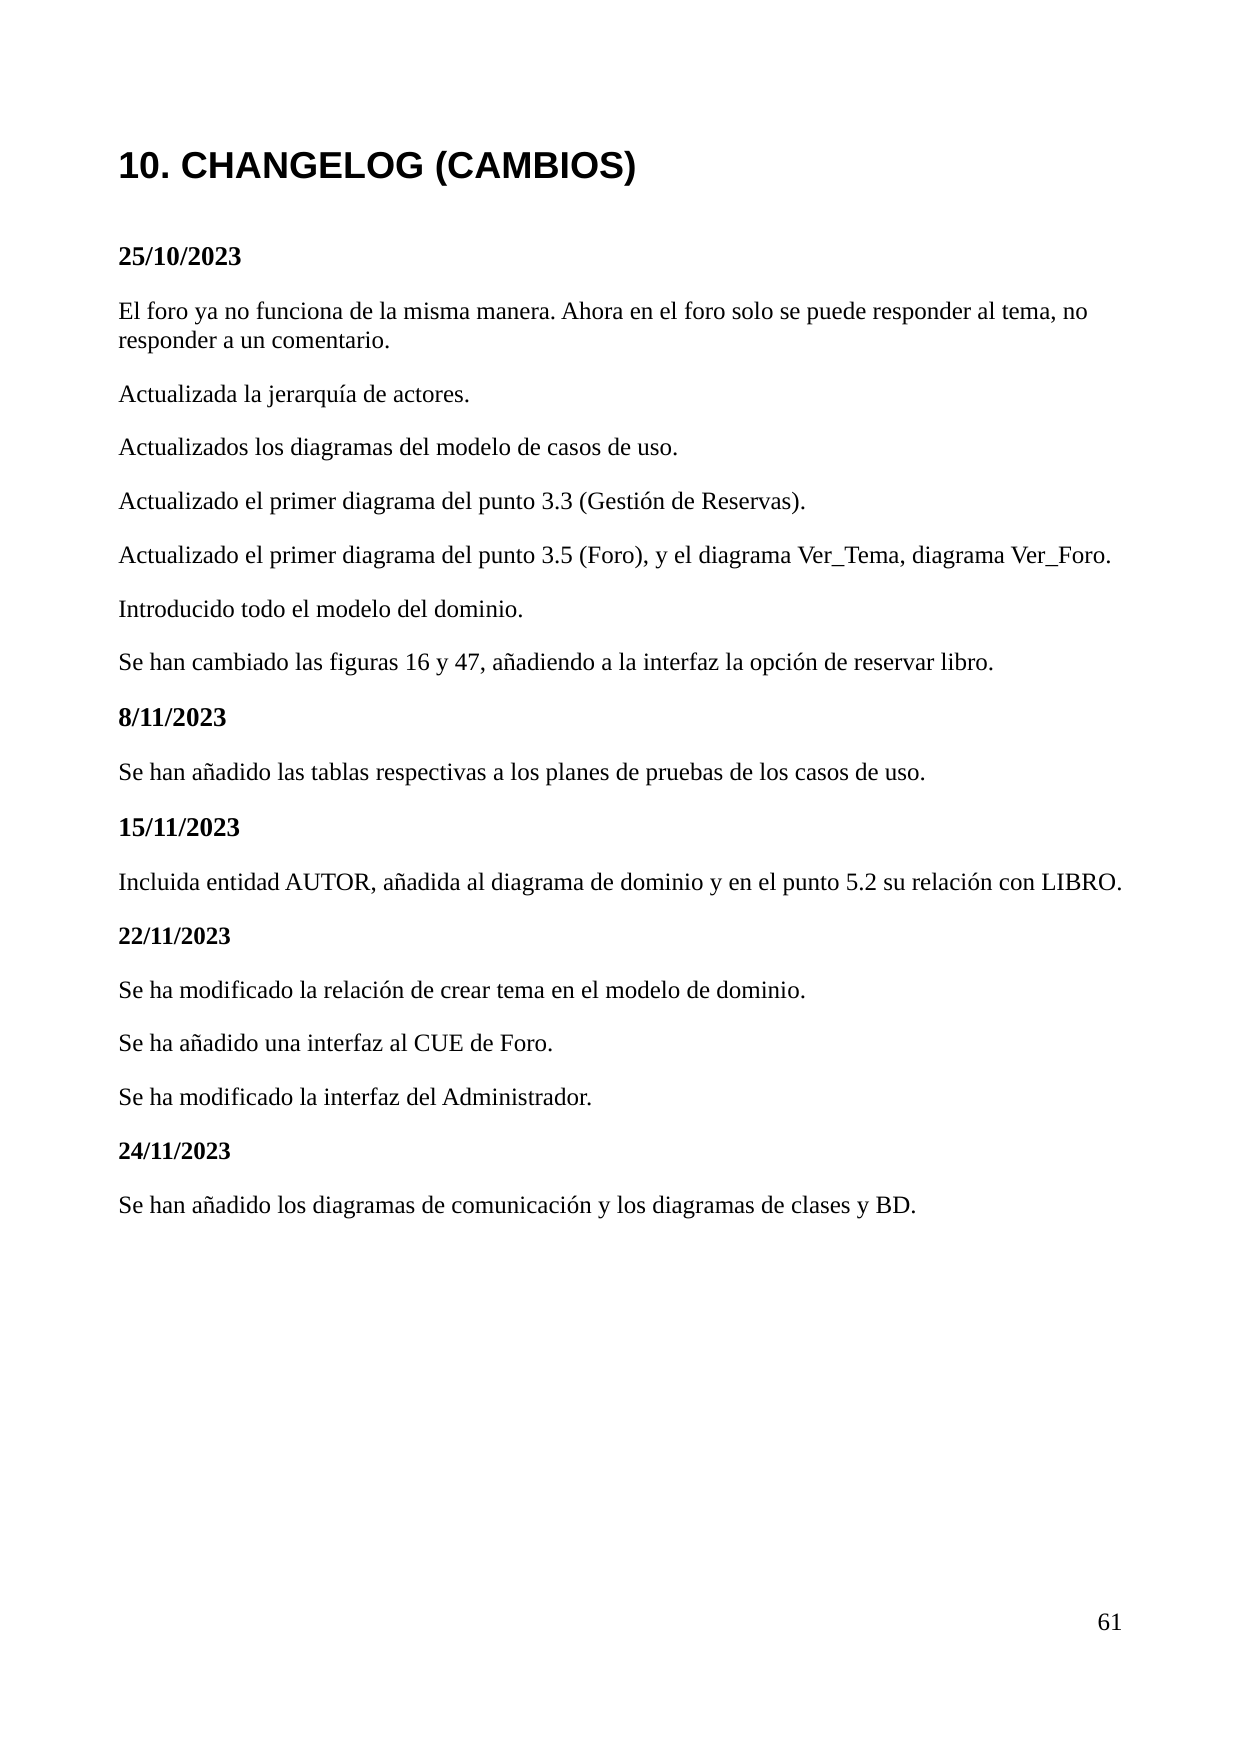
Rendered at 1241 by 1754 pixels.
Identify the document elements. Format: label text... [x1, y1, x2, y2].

text Se han añadido los diagramas de comunicación y los diagramas de clases y BD. [118, 1190, 1122, 1218]
text Actualizados los diagramas del modelo de casos de uso. [118, 432, 1122, 461]
text Actualizado el primer diagrama del punto 3.5 (Foro), y el diagrama Ver_Tema, diagrama Ver_Foro. [118, 540, 1122, 569]
text 25/10/2023 [118, 240, 1122, 271]
text Se han cambiado las figuras 16 y 47, añadiendo a la interfaz la opción de reservar libro. [118, 647, 1122, 676]
text Se ha modificado la interfaz del Administrador. [118, 1082, 1122, 1111]
text Se ha modificado la relación de crear tema en el modelo de dominio. [118, 975, 1122, 1003]
text 22/11/2023 [118, 921, 1122, 950]
text Se ha añadido una interfaz al CUE de Foro. [118, 1028, 1122, 1057]
text Actualizado el primer diagrama del punto 3.3 (Gestión de Reservas). [118, 486, 1122, 515]
text Actualizada la jerarquía de actores. [118, 379, 1122, 407]
text 15/11/2023 [118, 811, 1122, 842]
subtitle 10. CHANGELOG (CAMBIOS) [118, 143, 1122, 186]
text El foro ya no funciona de la misma manera. Ahora en el foro solo se puede responder al tema, no responder a un comentario. [118, 296, 1122, 354]
text Introducido todo el modelo del dominio. [118, 594, 1122, 622]
text 8/11/2023 [118, 701, 1122, 732]
text 24/11/2023 [118, 1136, 1122, 1165]
text Se han añadido las tablas respectivas a los planes de pruebas de los casos de uso. [118, 757, 1122, 786]
text Incluida entidad AUTOR, añadida al diagrama de dominio y en el punto 5.2 su relación con LIBRO. [118, 867, 1122, 896]
